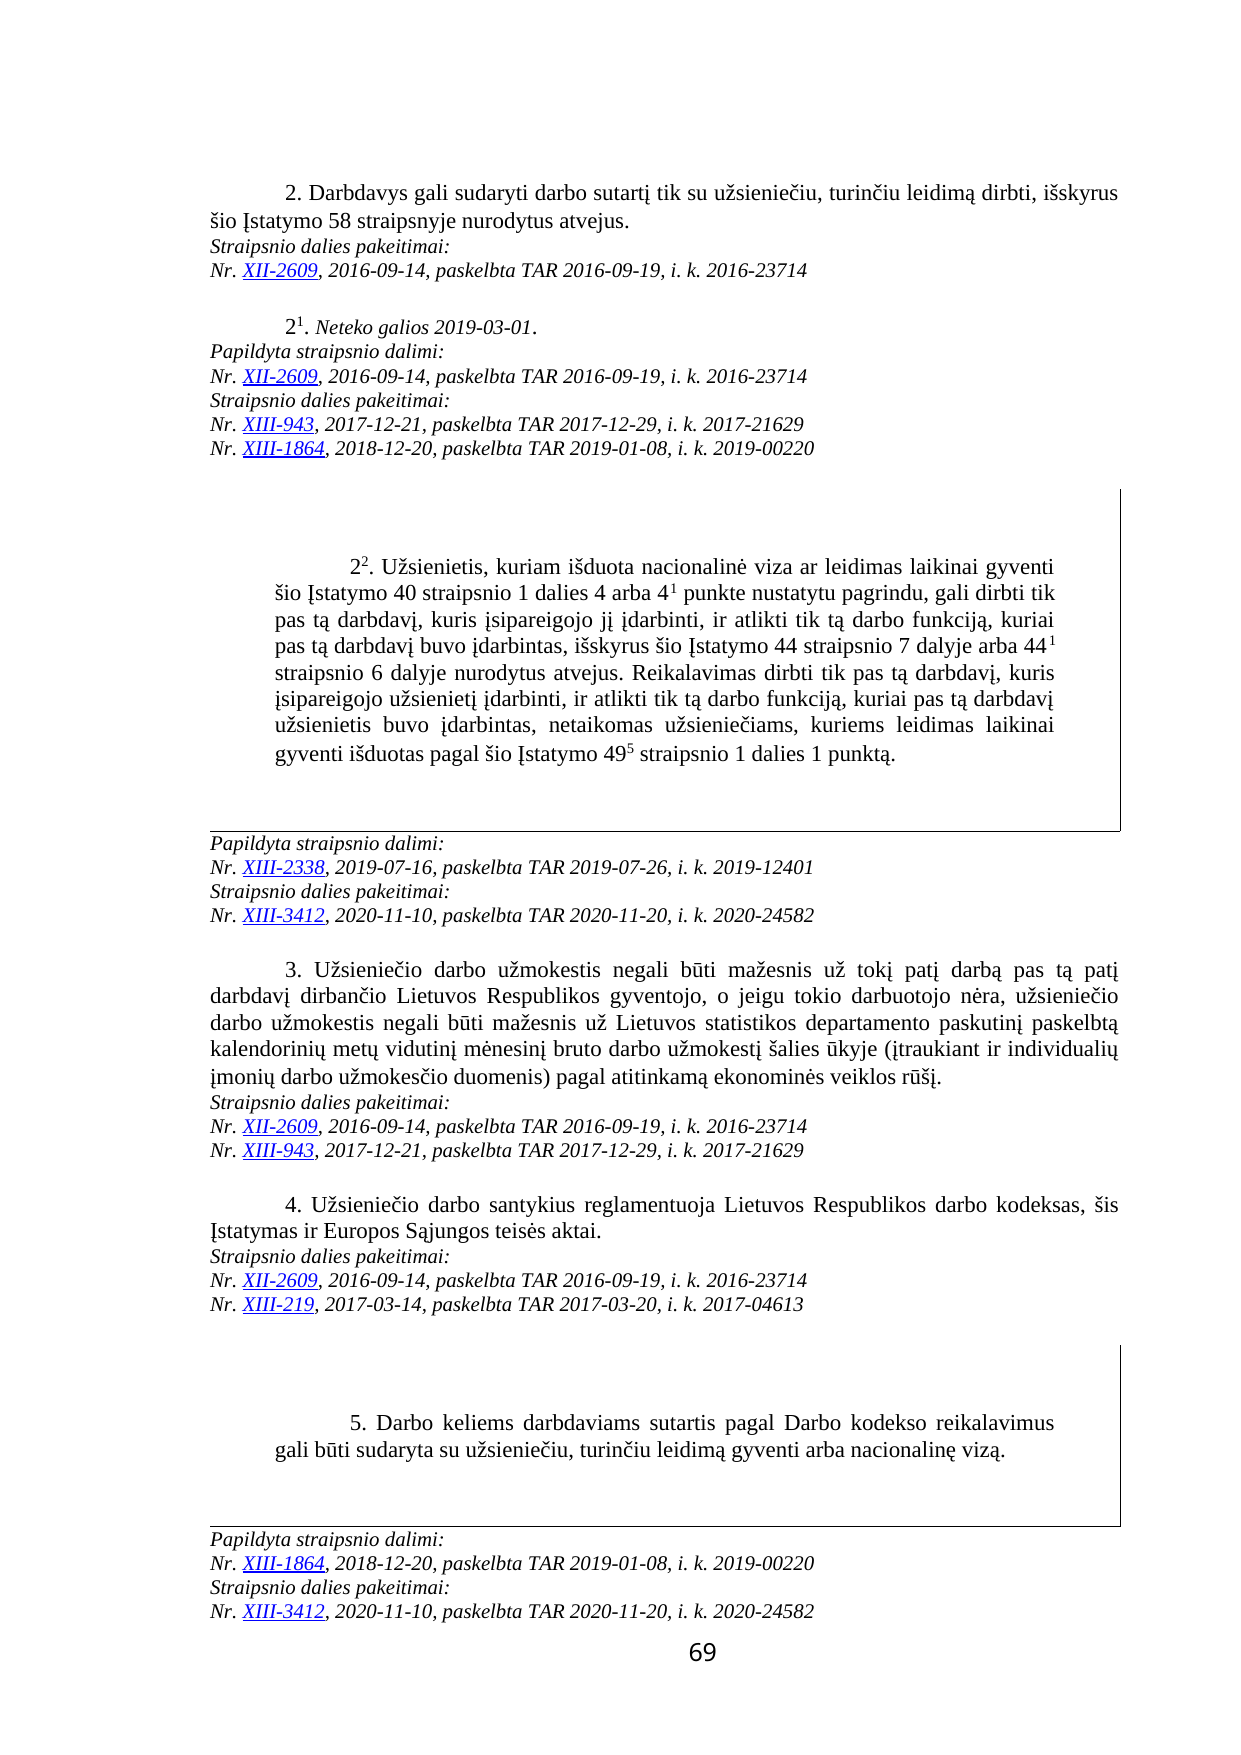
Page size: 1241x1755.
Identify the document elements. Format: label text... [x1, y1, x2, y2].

text Straipsnio dalies pakeitimai: [210, 1244, 1120, 1268]
text Nr. XIII-219, 2017-03-14, paskelbta TAR 2017-03-20, i. k. 2017-04613 [210, 1292, 1120, 1316]
text Straipsnio dalies pakeitimai: [210, 1090, 1120, 1114]
text Straipsnio dalies pakeitimai: [210, 879, 1120, 903]
text Papildyta straipsnio dalimi: [210, 831, 1120, 855]
text Nr. XII-2609, 2016-09-14, paskelbta TAR 2016-09-19, i. k. 2016-23714 [210, 258, 1120, 282]
text Straipsnio dalies pakeitimai: [210, 388, 1120, 412]
text Nr. XIII-943, 2017-12-21, paskelbta TAR 2017-12-29, i. k. 2017-21629 [210, 1138, 1120, 1162]
text Papildyta straipsnio dalimi: [210, 339, 1120, 363]
text Nr. XIII-1864, 2018-12-20, paskelbta TAR 2019-01-08, i. k. 2019-00220 [210, 436, 1120, 460]
text Nr. XII-2609, 2016-09-14, paskelbta TAR 2016-09-19, i. k. 2016-23714 [210, 1114, 1120, 1138]
text Nr. XIII-943, 2017-12-21, paskelbta TAR 2017-12-29, i. k. 2017-21629 [210, 412, 1120, 436]
text Straipsnio dalies pakeitimai: [210, 1575, 1120, 1599]
text 5. Darbo keliems darbdaviams sutartis pagal Darbo kodekso reikalavimus gali būti sudaryta su užsieniečiu, turinčiu leidimą gyventi arba nacionalinę vizą. [210, 1345, 1120, 1526]
text 4. Užsieniečio darbo santykius reglamentuoja Lietuvos Respublikos darbo kodeksas, šis Įstatymas ir Europos Sąjungos teisės aktai. [210, 1191, 1120, 1244]
text Nr. XIII-1864, 2018-12-20, paskelbta TAR 2019-01-08, i. k. 2019-00220 [210, 1551, 1120, 1575]
text 2. Darbdavys gali sudaryti darbo sutartį tik su užsieniečiu, turinčiu leidimą dirbti, išskyrus šio Įstatymo 58 straipsnyje nurodytus atvejus. [210, 179, 1120, 234]
text Straipsnio dalies pakeitimai: [210, 234, 1120, 258]
text Nr. XIII-2338, 2019-07-16, paskelbta TAR 2019-07-26, i. k. 2019-12401 [210, 855, 1120, 879]
text 3. Užsieniečio darbo užmokestis negali būti mažesnis už tokį patį darbą pas tą patį darbdavį dirbančio Lietuvos Respublikos gyventojo, o jeigu tokio darbuotojo nėra, užsieniečio darbo užmokestis negali būti mažesnis už Lietuvos statistikos departamento paskutinį paskelbtą kalendorinių metų vidutinį mėnesinį bruto darbo užmokestį šalies ūkyje (įtraukiant ir individualių įmonių darbo užmokesčio duomenis) pagal atitinkamą ekonominės veiklos rūšį. [210, 956, 1120, 1090]
text Nr. XIII-3412, 2020-11-10, paskelbta TAR 2020-11-20, i. k. 2020-24582 [210, 1599, 1120, 1623]
text 21. Neteko galios 2019-03-01. [210, 311, 1120, 339]
text Nr. XII-2609, 2016-09-14, paskelbta TAR 2016-09-19, i. k. 2016-23714 [210, 1268, 1120, 1292]
text Nr. XIII-3412, 2020-11-10, paskelbta TAR 2020-11-20, i. k. 2020-24582 [210, 903, 1120, 927]
text 22. Užsienietis, kuriam išduota nacionalinė viza ar leidimas laikinai gyventi šio Įstatymo 40 straipsnio 1 dalies 4 arba 41 punkte nustatytu pagrindu, gali dirbti tik pas tą darbdavį, kuris įsipareigojo jį įdarbinti, ir atlikti tik tą darbo funkciją, kuriai pas tą darbdavį buvo įdarbintas, išskyrus šio Įstatymo 44 straipsnio 7 dalyje arba 441 straipsnio 6 dalyje nurodytus atvejus. Reikalavimas dirbti tik pas tą darbdavį, kuris įsipareigojo užsienietį įdarbinti, ir atlikti tik tą darbo funkciją, kuriai pas tą darbdavį užsienietis buvo įdarbintas, netaikomas užsieniečiams, kuriems leidimas laikinai gyventi išduotas pagal šio Įstatymo 495 straipsnio 1 dalies 1 punktą. [210, 488, 1120, 831]
text Papildyta straipsnio dalimi: [210, 1527, 1120, 1551]
text Nr. XII-2609, 2016-09-14, paskelbta TAR 2016-09-19, i. k. 2016-23714 [210, 363, 1120, 388]
